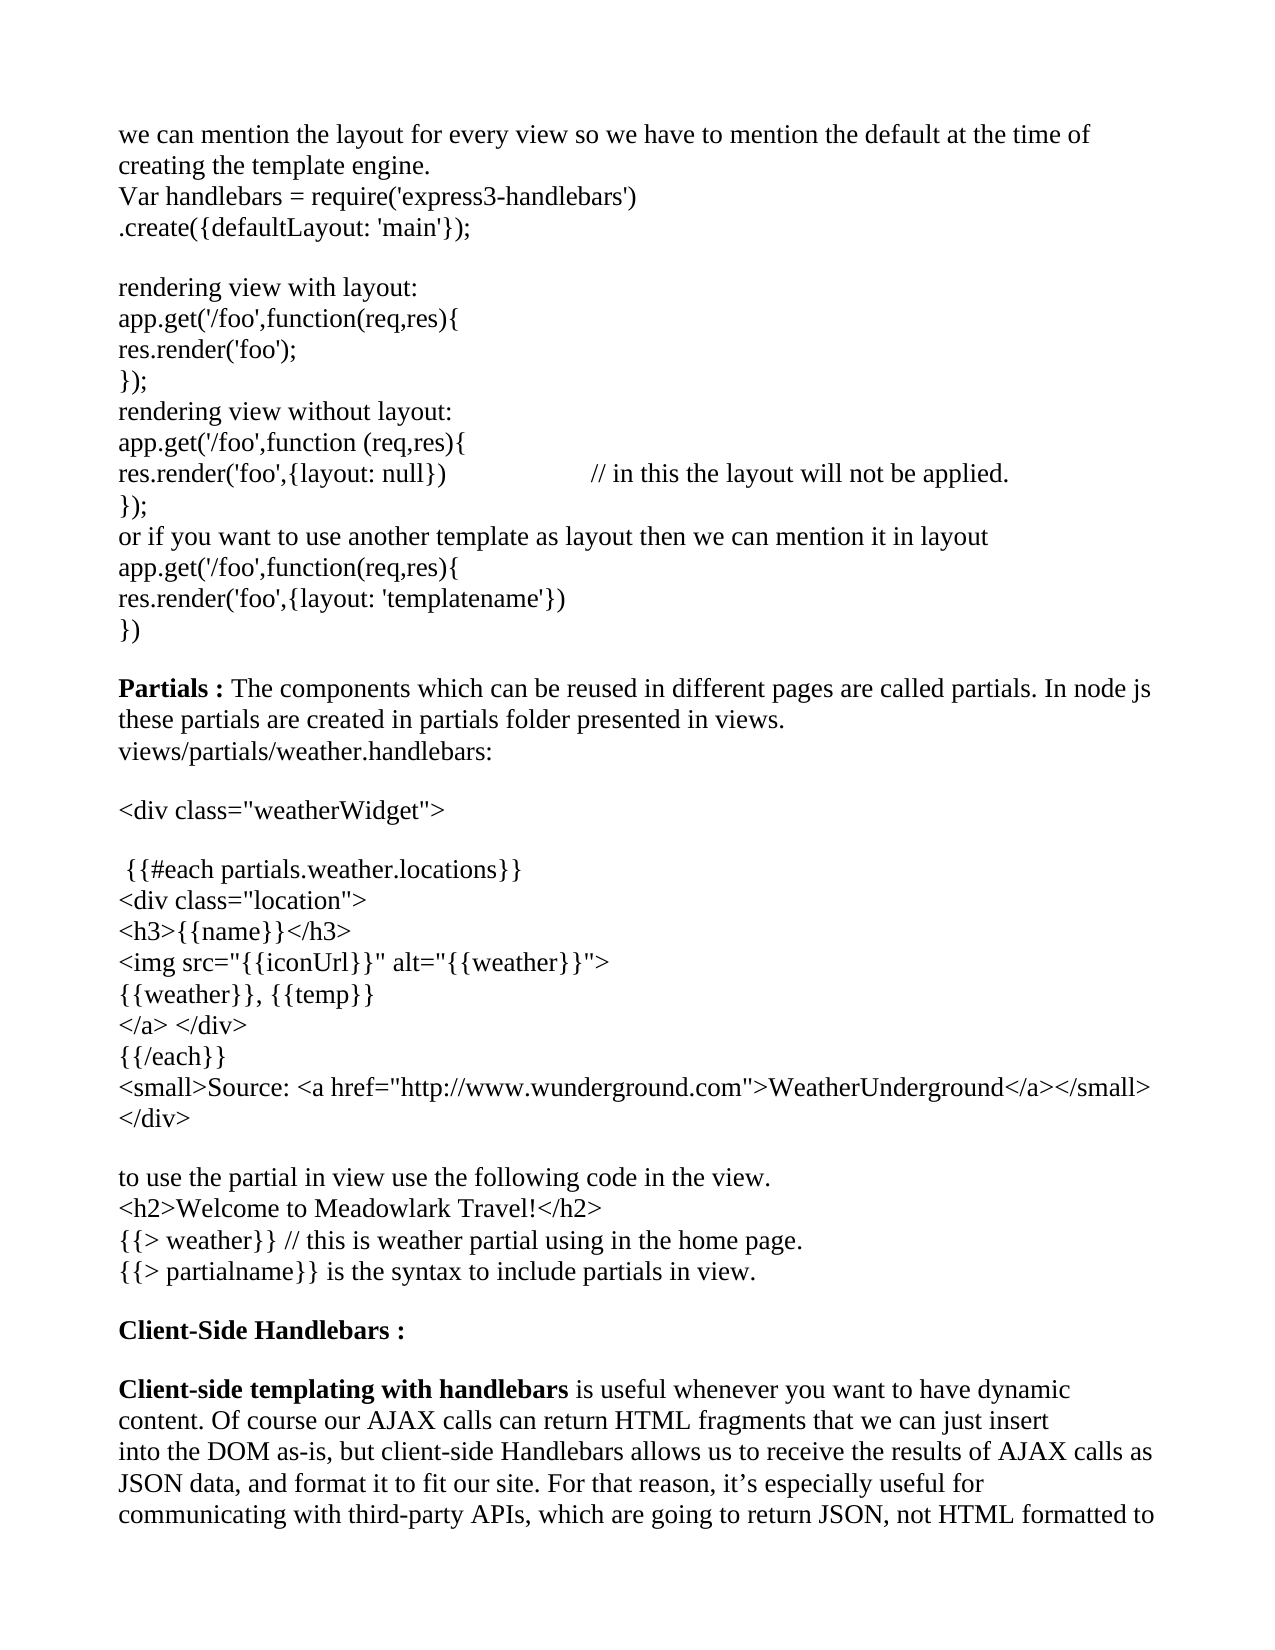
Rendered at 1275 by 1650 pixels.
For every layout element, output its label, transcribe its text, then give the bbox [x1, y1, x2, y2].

text <small>Source: <a href="http://www.wunderground.com">WeatherUnderground</a></small> [118, 1071, 1157, 1102]
text {{> partialname}} is the syntax to include partials in view. [118, 1255, 1157, 1286]
text {{> weather}} // this is weather partial using in the home page. [118, 1224, 1157, 1255]
text res.render('foo',{layout: 'templatename'}) [118, 582, 1157, 613]
text }); [118, 489, 1157, 520]
text app.get('/foo',function(req,res){ [118, 302, 1157, 333]
text <h3>{{name}}</h3> [118, 915, 1157, 947]
text {{/each}} [118, 1040, 1157, 1071]
text Var handlebars = require('express3-handlebars') [118, 180, 1157, 212]
text res.render('foo',{layout: null}) // in this the layout will not be applied. [118, 458, 1157, 489]
text <div class="location"> [118, 884, 1157, 915]
text }) [118, 613, 1157, 644]
text {{#each partials.weather.locations}} [118, 853, 1157, 884]
text <div class="weatherWidget"> [118, 794, 1157, 825]
text </div> [118, 1102, 1157, 1133]
text <img src="{{iconUrl}}" alt="{{weather}}"> [118, 947, 1157, 978]
text content. Of course our AJAX calls can return HTML fragments that we can just insert [118, 1404, 1157, 1436]
text }); [118, 364, 1157, 395]
text .create({defaultLayout: 'main'}); [118, 212, 1157, 243]
text into the DOM as-is, but client-side Handlebars allows us to receive the results of AJAX calls as JSON data, and format it to fit our site. For that reason, it’s especially useful for communicating with third-party APIs, which are going to return JSON, not HTML formatted to [118, 1436, 1157, 1529]
text app.get('/foo',function(req,res){ [118, 551, 1157, 582]
text we can mention the layout for every view so we have to mention the default at the time of creating the template engine. [118, 118, 1157, 180]
text or if you want to use another template as layout then we can mention it in layout [118, 520, 1157, 551]
text rendering view without layout: [118, 395, 1157, 426]
text Partials : The components which can be reused in different pages are called partials. In node js these partials are created in partials folder presented in views. [118, 672, 1157, 735]
text </a> </div> [118, 1009, 1157, 1040]
text Client-Side Handlebars : [118, 1314, 1157, 1345]
text res.render('foo'); [118, 333, 1157, 364]
text views/partials/weather.handlebars: [118, 735, 1157, 766]
text app.get('/foo',function (req,res){ [118, 426, 1157, 458]
text {{weather}}, {{temp}} [118, 978, 1157, 1009]
text Client-side templating with handlebars is useful whenever you want to have dynamic [118, 1373, 1157, 1404]
text to use the partial in view use the following code in the view. [118, 1161, 1157, 1193]
text rendering view with layout: [118, 271, 1157, 302]
text <h2>Welcome to Meadowlark Travel!</h2> [118, 1193, 1157, 1224]
